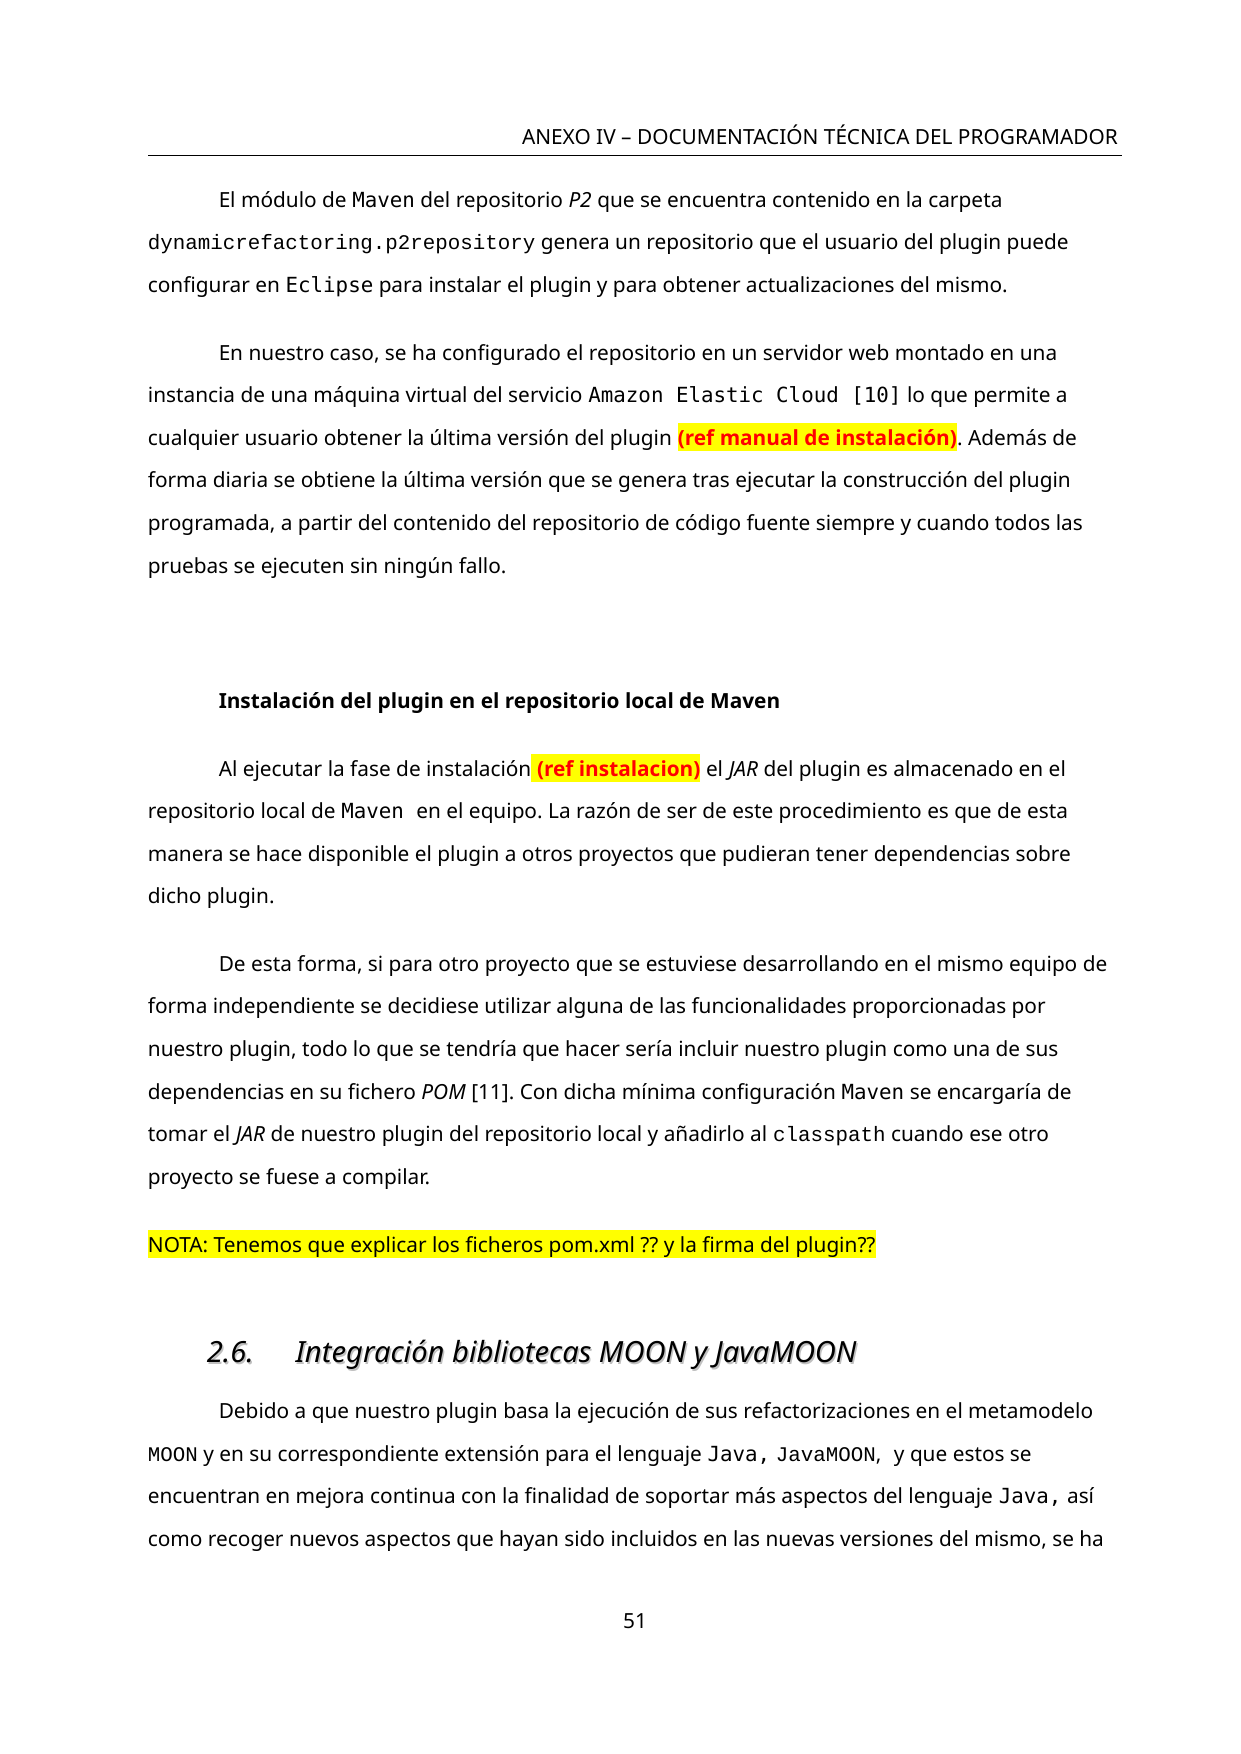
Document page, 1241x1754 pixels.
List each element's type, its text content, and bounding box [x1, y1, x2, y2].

subtitle Integración bibliotecas MOON y JavaMOON [207, 1331, 1122, 1371]
text El módulo de Maven del repositorio P2 que se encuentra contenido en la carpeta dynamicrefactoring.p2repository genera un repositorio que el usuario del plugin puede configurar en Eclipse para instalar el plugin y para obtener actualizaciones del mismo. [148, 185, 1122, 299]
text En nuestro caso, se ha configurado el repositorio en un servidor web montado en una instancia de una máquina virtual del servicio Amazon Elastic Cloud [10] lo que permite a cualquier usuario obtener la última versión del plugin (ref manual de instalación). Además de forma diaria se obtiene la última versión que se genera tras ejecutar la construcción del plugin programada, a partir del contenido del repositorio de código fuente siempre y cuando todos las pruebas se ejecuten sin ningún fallo. [148, 338, 1122, 579]
text De esta forma, si para otro proyecto que se estuviese desarrollando en el mismo equipo de forma independiente se decidiese utilizar alguna de las funcionalidades proporcionadas por nuestro plugin, todo lo que se tendría que hacer sería incluir nuestro plugin como una de sus dependencias en su fichero POM [11]. Con dicha mínima configuración Maven se encargaría de tomar el JAR de nuestro plugin del repositorio local y añadirlo al classpath cuando ese otro proyecto se fuese a compilar. [148, 949, 1122, 1191]
text Debido a que nuestro plugin basa la ejecución de sus refactorizaciones en el metamodelo MOON y en su correspondiente extensión para el lenguaje Java, JavaMOON, y que estos se encuentran en mejora continua con la finalidad de soportar más aspectos del lenguaje Java, así como recoger nuevos aspectos que hayan sido incluidos en las nuevas versiones del mismo, se ha [148, 1396, 1122, 1552]
text Instalación del plugin en el repositorio local de Maven [148, 686, 1122, 714]
text Al ejecutar la fase de instalación (ref instalacion) el JAR del plugin es almacenado en el repositorio local de Maven en el equipo. La razón de ser de este procedimiento es que de esta manera se hace disponible el plugin a otros proyectos que pudieran tener dependencias sobre dicho plugin. [148, 754, 1122, 910]
text NOTA: Tenemos que explicar los ficheros pom.xml ?? y la firma del plugin?? [148, 1230, 1122, 1258]
